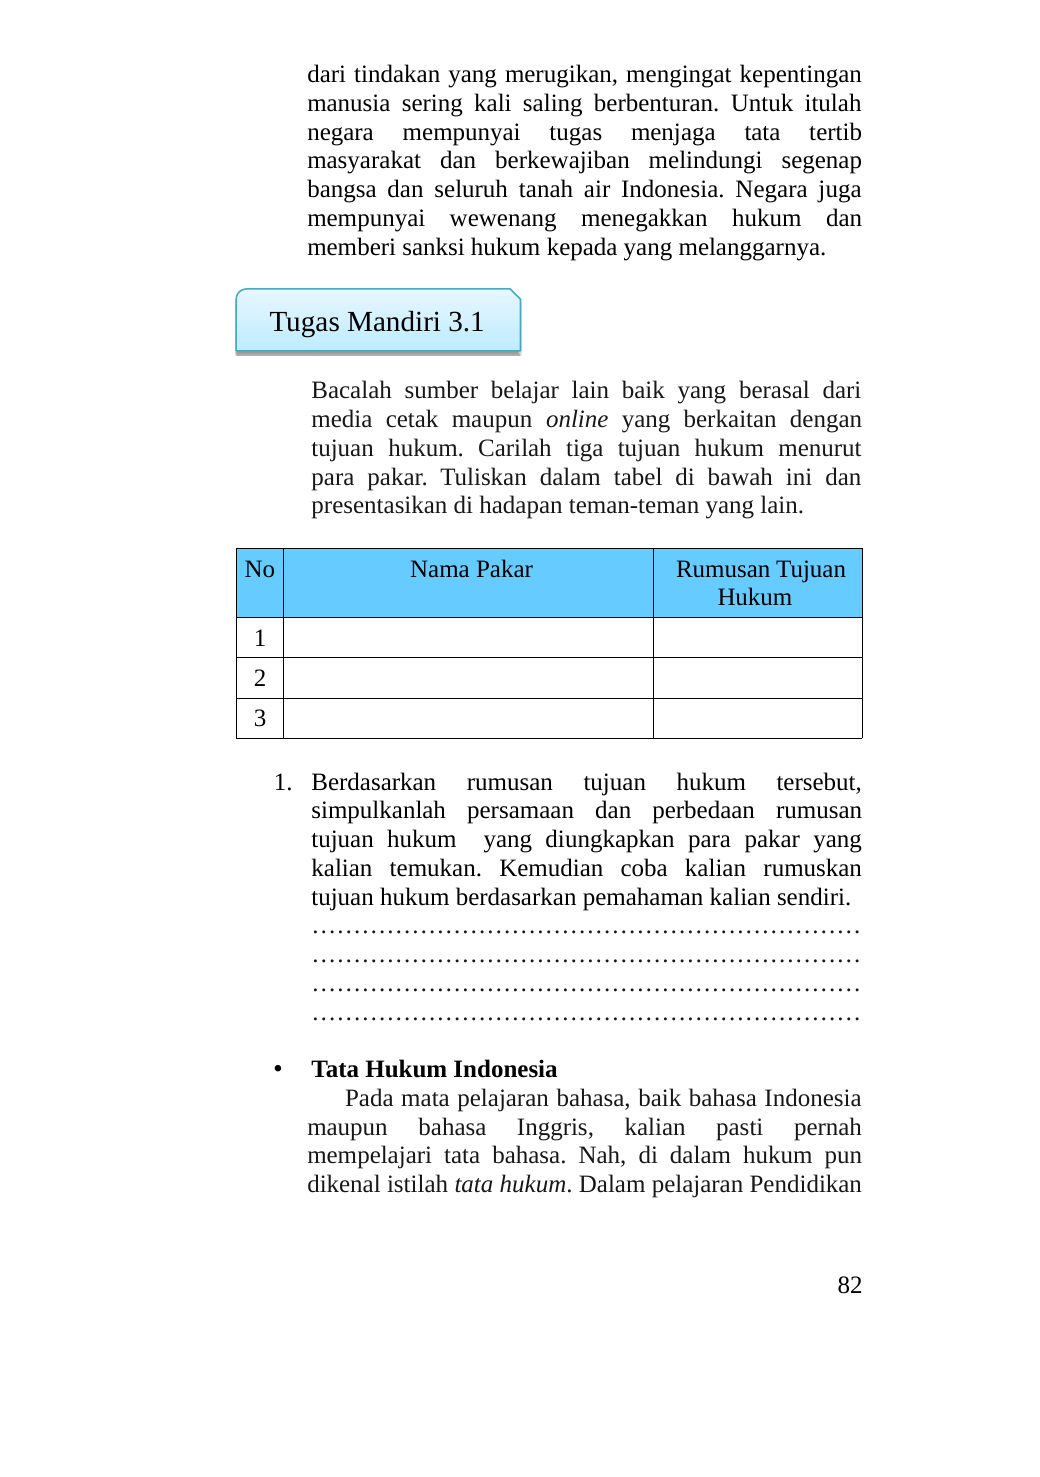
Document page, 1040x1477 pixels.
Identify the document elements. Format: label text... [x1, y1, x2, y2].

table_cell [654, 618, 862, 657]
list Bacalah sumber belajar lain baik yang berasal dari media cetak maupun online yang berkaitan dengan tujuan hukum. Carilah tiga tujuan hukum menurut para pakar. Tuliskan dalam tabel di bawah ini dan presentasikan di hadapan teman-teman yang lain. [274, 375, 862, 519]
table_cell [654, 658, 862, 697]
text Pada mata pelajaran bahasa, baik bahasa Indonesia maupun bahasa Inggris, kalian pasti pernah mempelajari tata bahasa. Nah, di dalam hukum pun dikenal istilah tata hukum. Dalam pelajaran Pendidikan [307, 1083, 862, 1198]
list Berdasarkan rumusan tujuan hukum tersebut, simpulkanlah persamaan dan perbedaan rumusan tujuan hukum yang diungkapkan para pakar yang kalian temukan. Kemudian coba kalian rumuskan tujuan hukum berdasarkan pemahaman kalian sendiri. [274, 767, 862, 910]
table_header No [237, 549, 283, 617]
table_cell 1 [237, 618, 283, 657]
table_header Rumusan Tujuan Hukum [654, 549, 862, 617]
table_cell 2 [237, 658, 283, 697]
table_cell [284, 618, 653, 657]
table_cell [654, 699, 862, 738]
table_cell [284, 658, 653, 697]
table_header Nama Pakar [284, 549, 653, 617]
text dari tindakan yang merugikan, mengingat kepentingan manusia sering kali saling berbenturan. Untuk itulah negara mempunyai tugas menjaga tata tertib masyarakat dan berkewajiban melindungi segenap bangsa dan seluruh tanah air Indonesia. Negara juga mempunyai wewenang menegakkan hukum dan memberi sanksi hukum kepada yang melanggarnya. [307, 59, 862, 260]
list ………………………………………………………………………………………………………………………………………………………………………………………………………………………………………… [274, 910, 862, 1025]
table_cell 3 [237, 699, 283, 738]
list Tata Hukum Indonesia [274, 1054, 862, 1083]
table_cell [284, 699, 653, 738]
